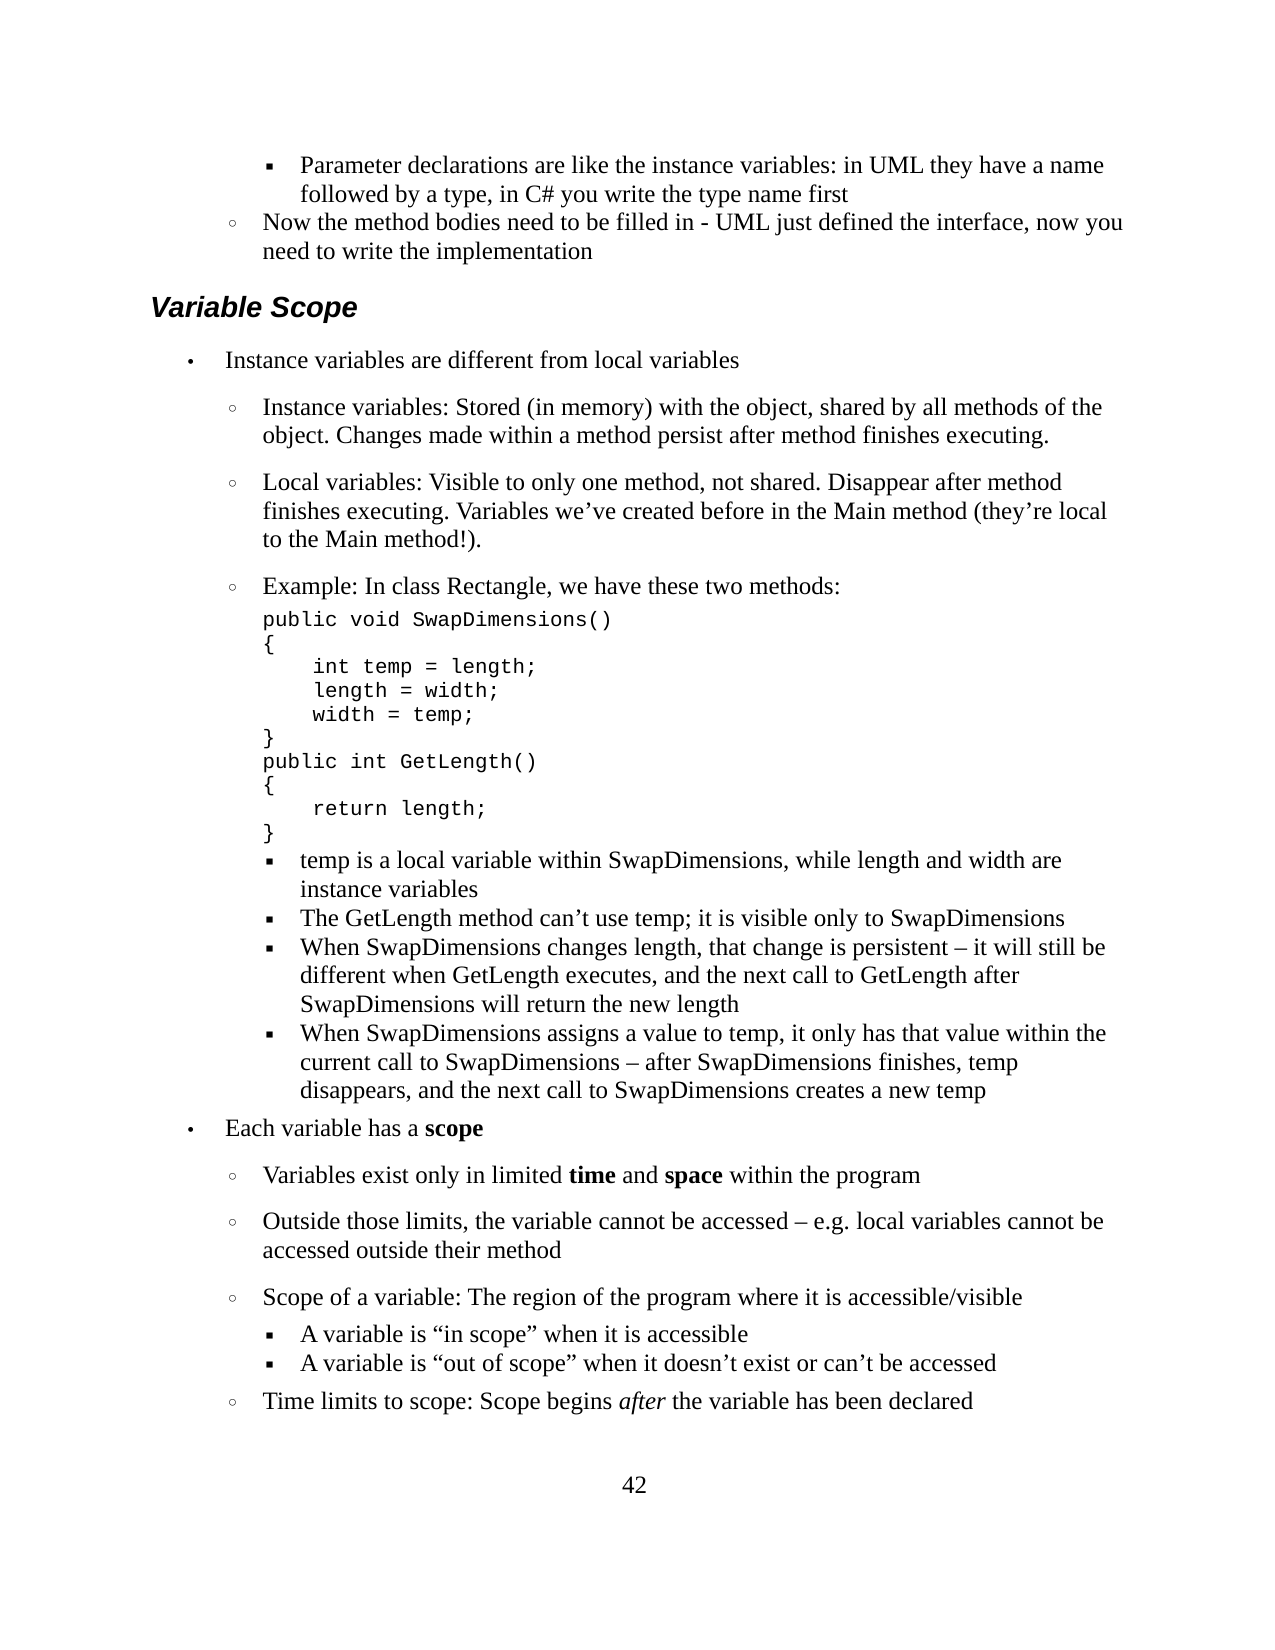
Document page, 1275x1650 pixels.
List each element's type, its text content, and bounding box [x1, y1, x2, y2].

list Outside those limits, the variable cannot be accessed – e.g. local variables cannot be accessed outside their method [225, 1206, 1125, 1264]
list Instance variables: Stored (in memory) with the object, shared by all methods of the object. Changes made within a method persist after method finishes executing. [225, 392, 1125, 449]
list { [225, 633, 1125, 656]
list Time limits to scope: Scope begins after the variable has been declared [225, 1386, 1125, 1415]
list A variable is “in scope” when it is accessible [262, 1319, 1125, 1348]
list temp is a local variable within SwapDimensions, while length and width are instance variables [262, 845, 1125, 903]
list { [225, 774, 1125, 798]
list length = width; [225, 680, 1125, 703]
list } [225, 727, 1125, 751]
list public void SwapDimensions() [225, 609, 1125, 633]
list The GetLength method can’t use temp; it is visible only to SwapDimensions [262, 903, 1125, 932]
list When SwapDimensions changes length, that change is persistent – it will still be different when GetLength executes, and the next call to GetLength after SwapDimensions will return the new length [262, 932, 1125, 1018]
list Parameter declarations are like the instance variables: in UML they have a name followed by a type, in C# you write the type name first [262, 150, 1125, 207]
list width = temp; [225, 703, 1125, 727]
list } [225, 822, 1125, 845]
list A variable is “out of scope” when it doesn’t exist or can’t be accessed [262, 1348, 1125, 1377]
list When SwapDimensions assigns a value to temp, it only has that value within the current call to SwapDimensions – after SwapDimensions finishes, temp disappears, and the next call to SwapDimensions creates a new temp [262, 1018, 1125, 1104]
list Scope of a variable: The region of the program where it is accessible/visible [225, 1282, 1125, 1311]
list return length; [225, 798, 1125, 822]
list int temp = length; [225, 656, 1125, 680]
list Now the method bodies need to be filled in - UML just defined the interface, now you need to write the implementation [225, 207, 1125, 265]
list Variables exist only in limited time and space within the program [225, 1160, 1125, 1188]
list public int GetLength() [225, 751, 1125, 774]
list Local variables: Visible to only one method, not shared. Disappear after method finishes executing. Variables we’ve created before in the Main method (they’re local to the Main method!). [225, 467, 1125, 553]
list Each variable has a scope [187, 1113, 1125, 1142]
subtitle Variable Scope [150, 290, 1125, 323]
list Example: In class Rectangle, we have these two methods: [225, 571, 1125, 600]
list Instance variables are different from local variables [187, 345, 1125, 374]
